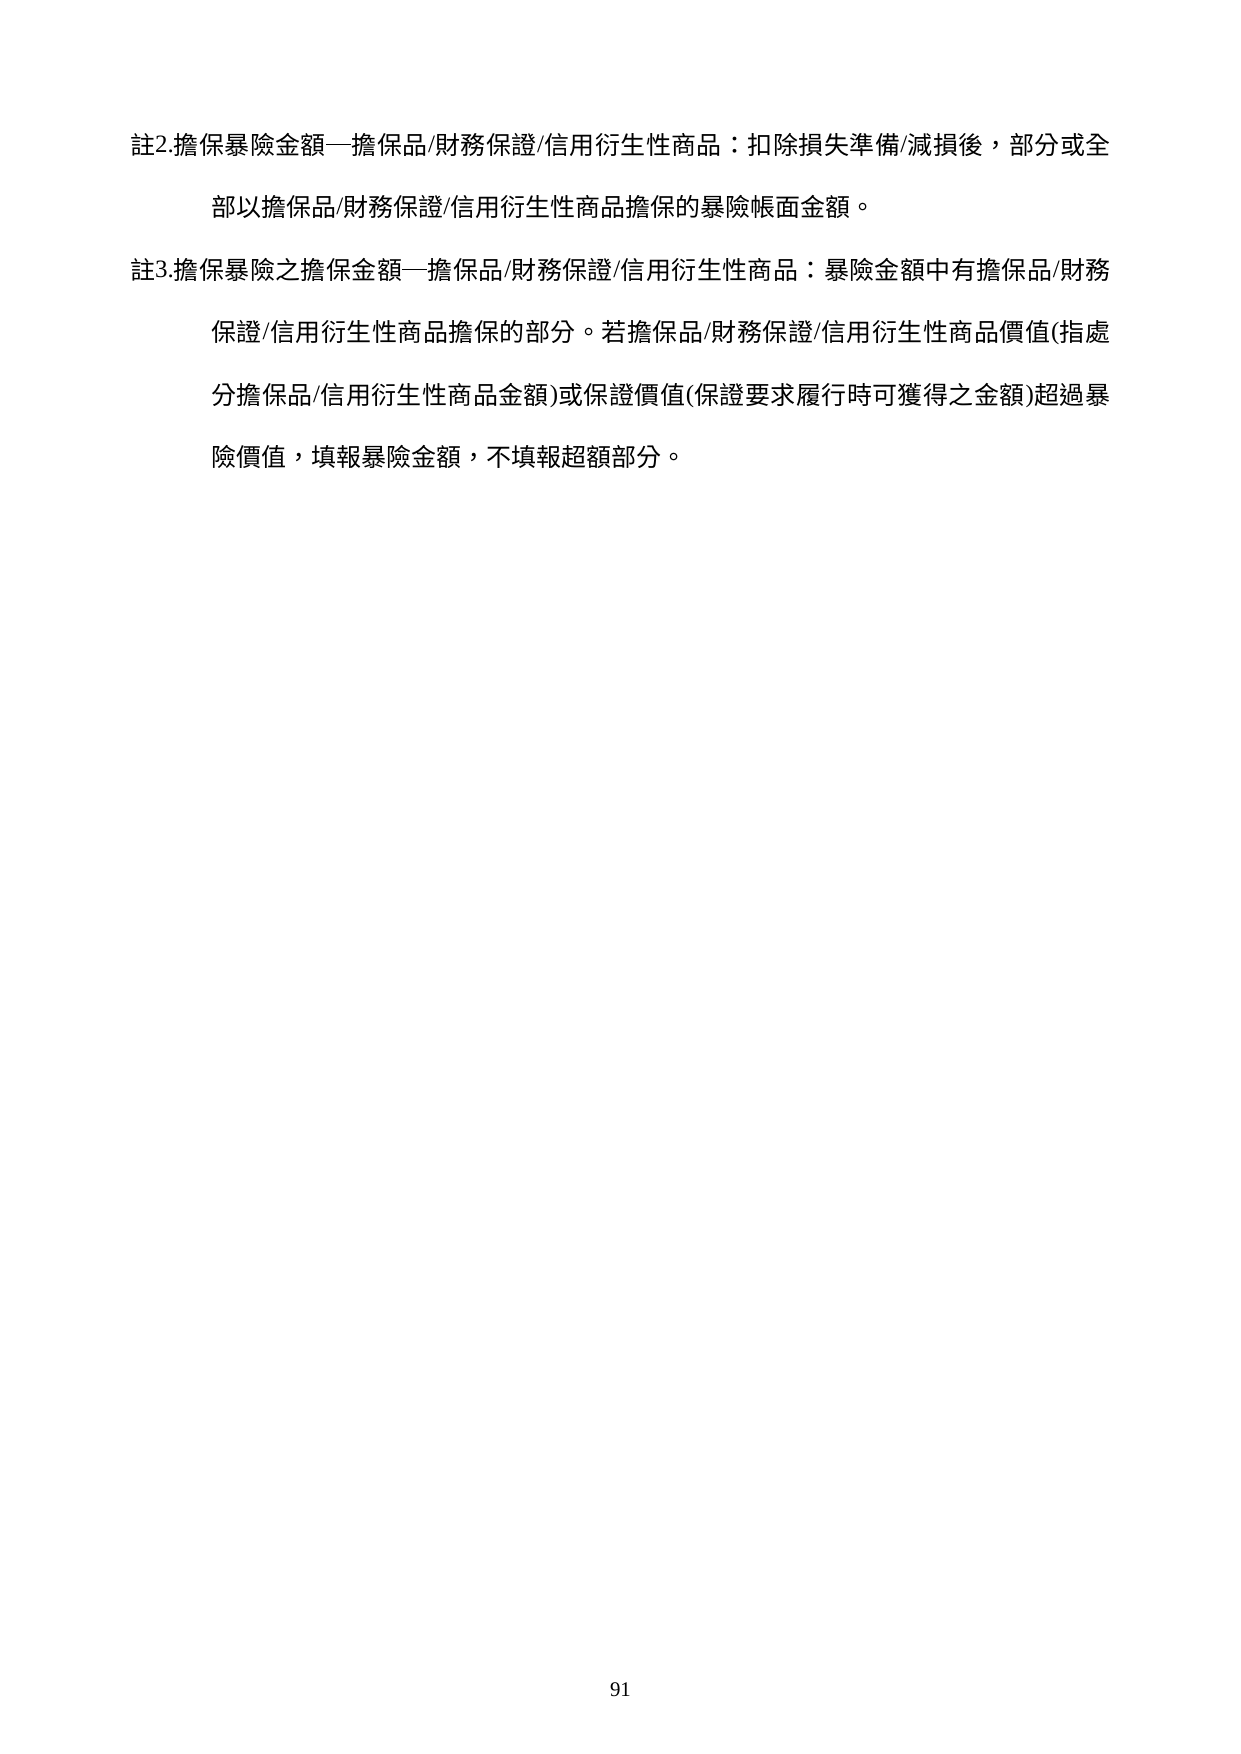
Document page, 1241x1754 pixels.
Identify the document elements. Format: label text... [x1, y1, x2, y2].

list 擔保暴險金額─擔保品/財務保證/信用衍生性商品：扣除損失準備/減損後，部分或全部以擔保品/財務保證/信用衍生性商品擔保的暴險帳面金額。 [130, 102, 1110, 227]
list 擔保暴險之擔保金額─擔保品/財務保證/信用衍生性商品：暴險金額中有擔保品/財務保證/信用衍生性商品擔保的部分。若擔保品/財務保證/信用衍生性商品價值(指處分擔保品/信用衍生性商品金額)或保證價值(保證要求履行時可獲得之金額)超過暴險價值，填報暴險金額，不填報超額部分。 [130, 227, 1110, 477]
